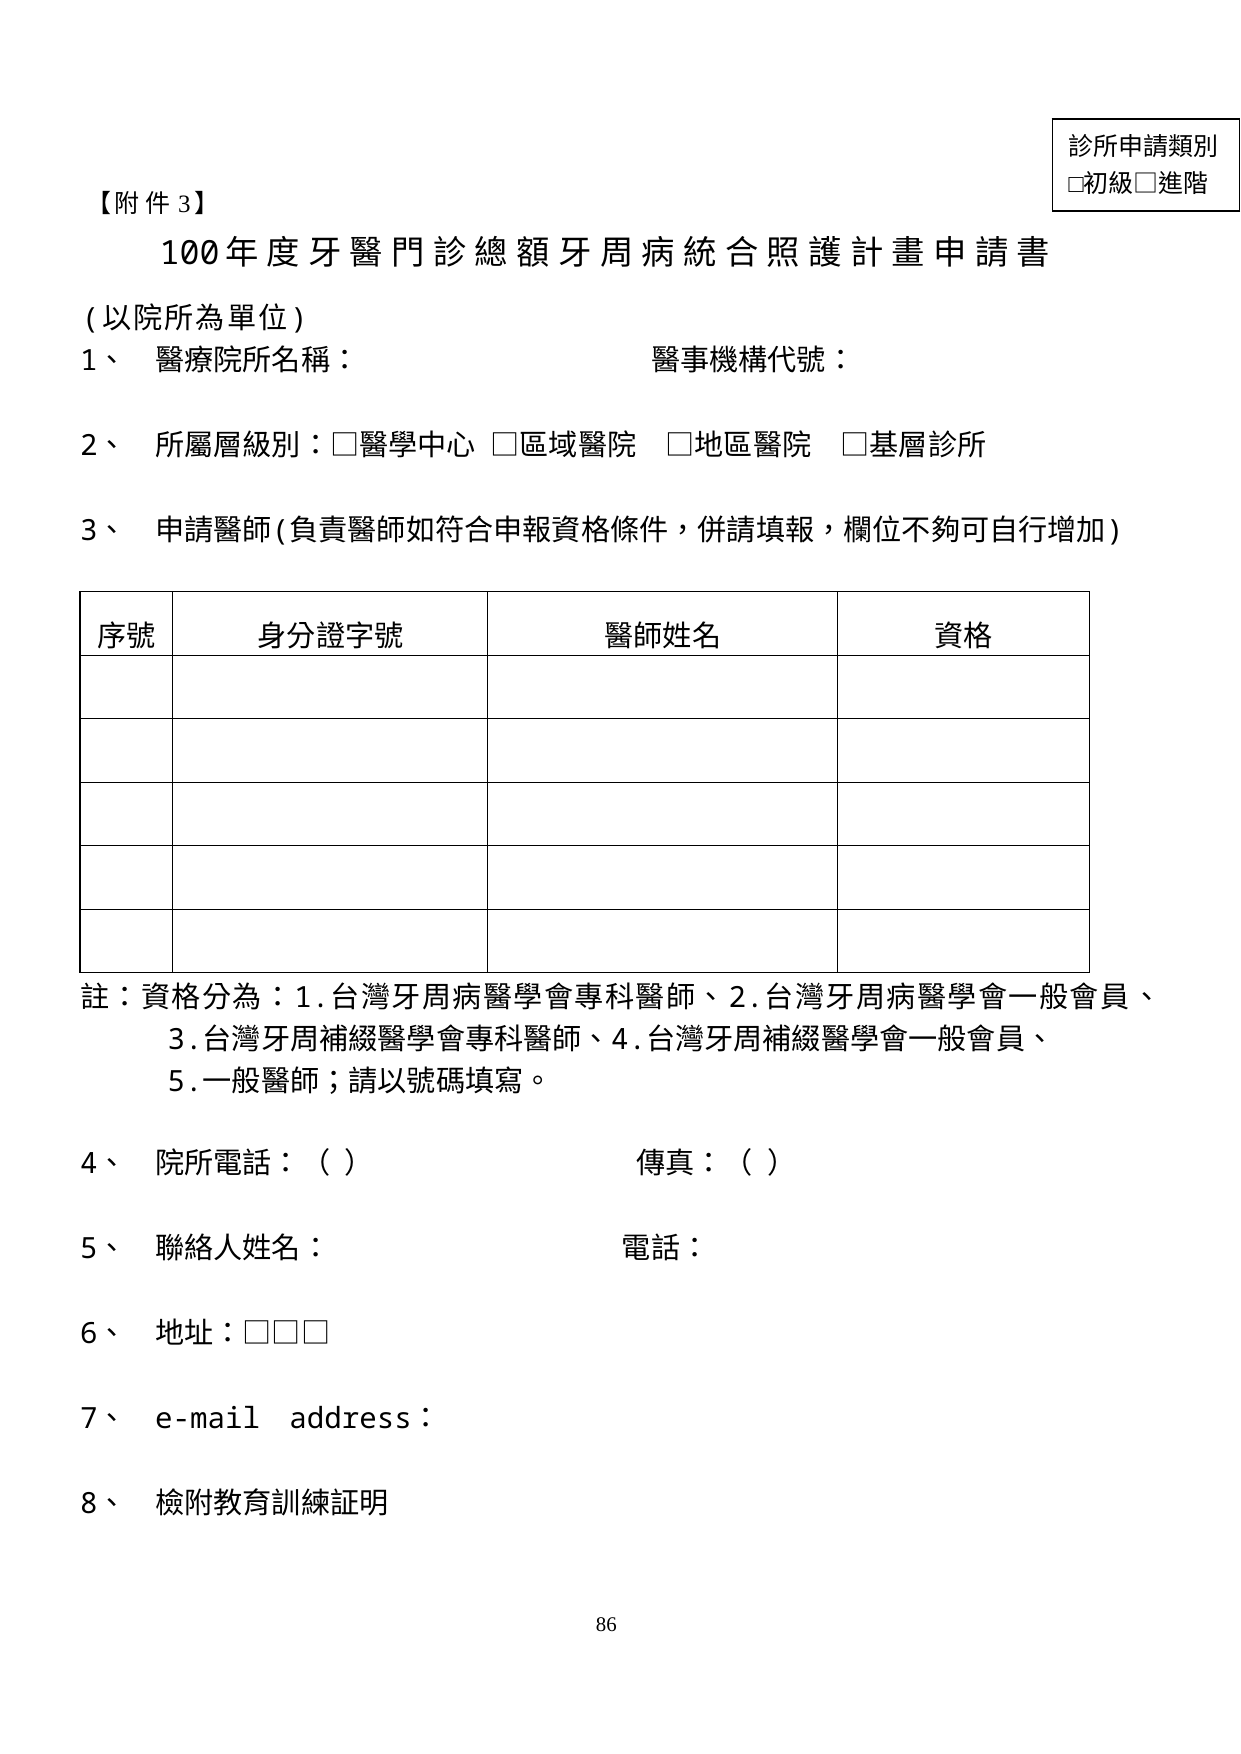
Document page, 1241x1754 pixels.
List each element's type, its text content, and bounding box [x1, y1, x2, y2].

text □初級□進階 [1068, 163, 1223, 199]
table_cell [173, 783, 487, 845]
list 聯絡人姓名： 電話： [80, 1225, 1132, 1267]
table_cell [488, 846, 837, 909]
table_header 身分證字號 [173, 592, 487, 654]
table_cell [81, 910, 172, 972]
table_cell [81, 846, 172, 909]
table_cell [488, 656, 837, 718]
text 註：資格分為：1.台灣牙周病醫學會專科醫師、2.台灣牙周病醫學會一般會員、3.台灣牙周補綴醫學會專科醫師、4.台灣牙周補綴醫學會一般會員、 [80, 973, 1132, 1058]
table_header 序號 [81, 592, 172, 654]
table_cell [81, 719, 172, 782]
text 5.一般醫師；請以號碼填寫。 [167, 1058, 1132, 1100]
table_cell [488, 910, 837, 972]
list 檢附教育訓練証明 [80, 1479, 1132, 1522]
table_cell [488, 783, 837, 845]
list 所屬層級別：□醫學中心 □區域醫院 □地區醫院 □基層診所 [80, 421, 1132, 464]
table_header 資格 [838, 592, 1089, 654]
text [1053, 120, 1239, 210]
list 申請醫師(負責醫師如符合申報資格條件，併請填報，欄位不夠可自行增加) [80, 506, 1132, 548]
table_cell [173, 719, 487, 782]
list 醫療院所名稱： 醫事機構代號： [80, 337, 1132, 379]
table_cell [81, 783, 172, 845]
table_cell [838, 783, 1089, 845]
list e-mail address： [80, 1394, 1132, 1437]
table_cell [173, 846, 487, 909]
table_cell [838, 910, 1089, 972]
text 【附件3】 [80, 149, 1052, 212]
text 100年度牙醫門診總額牙周病統合照護計畫申請書 [80, 212, 1132, 274]
table_header 醫師姓名 [488, 592, 837, 654]
text 診所申請類別 [1068, 127, 1223, 163]
table_cell [838, 656, 1089, 718]
text (以院所為單位) [80, 274, 1132, 337]
table_cell [488, 719, 837, 782]
table_cell [173, 910, 487, 972]
table_cell [173, 656, 487, 718]
table_cell [838, 719, 1089, 782]
list 地址：□□□ [80, 1310, 1132, 1352]
list 院所電話：（ ） 傳真：（ ） [80, 1140, 1132, 1182]
table_cell [838, 846, 1089, 909]
table_cell [81, 656, 172, 718]
